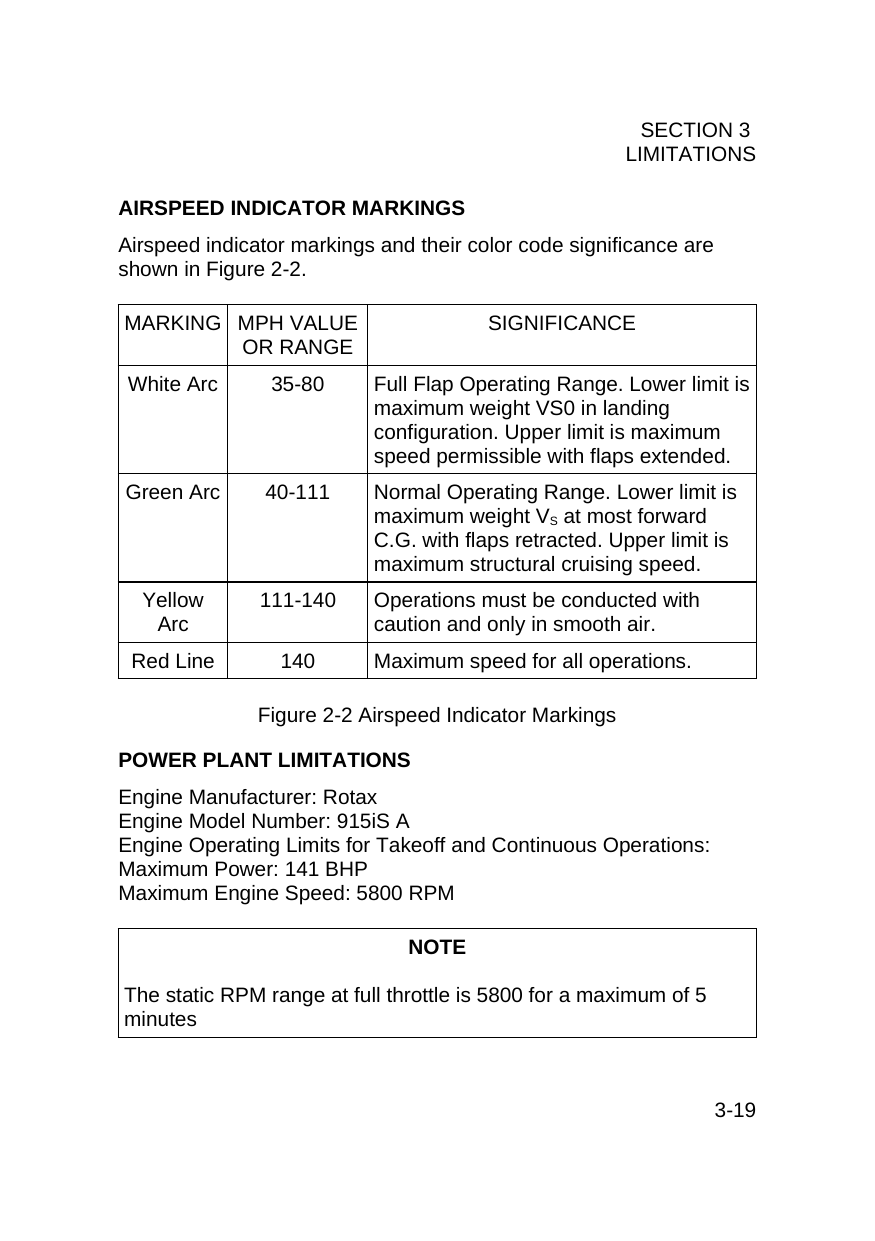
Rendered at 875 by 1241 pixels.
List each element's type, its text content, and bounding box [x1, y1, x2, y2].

table_header NOTE The static RPM range at full throttle is 5800 for a maximum of 5 minutes [119, 929, 756, 1037]
table_cell White Arc [119, 366, 227, 473]
text Engine Model Number: 915iS A [118, 808, 756, 832]
table_cell 35-80 [228, 366, 367, 473]
table_cell Full Flap Operating Range. Lower limit is maximum weight VS0 in landing configuration. Upper limit is maximum speed permissible with flaps extended. [368, 366, 756, 473]
subtitle POWER PLANT LIMITATIONS [118, 748, 756, 772]
table_cell Operations must be conducted with caution and only in smooth air. [368, 583, 756, 642]
table_header MARKING [119, 305, 227, 365]
table_header SIGNIFICANCE [368, 305, 756, 365]
subtitle AIRSPEED INDICATOR MARKINGS [118, 196, 756, 220]
text Figure 2-2 Airspeed Indicator Markings [118, 703, 756, 727]
text Maximum Power: 141 BHP [118, 856, 756, 880]
table_cell Yellow Arc [119, 583, 227, 642]
table_header MPH VALUE OR RANGE [228, 305, 367, 365]
table_cell Normal Operating Range. Lower limit is maximum weight VS at most forward C.G. with flaps retracted. Upper limit is maximum structural cruising speed. [368, 474, 756, 581]
table_cell Red Line [119, 643, 227, 678]
table_cell Green Arc [119, 474, 227, 581]
table_cell 111-140 [228, 583, 367, 642]
table_cell Maximum speed for all operations. [368, 643, 756, 678]
text Engine Manufacturer: Rotax [118, 784, 756, 808]
text Engine Operating Limits for Takeoff and Continuous Operations: [118, 832, 756, 856]
table_cell 40-111 [228, 474, 367, 581]
text Maximum Engine Speed: 5800 RPM [118, 880, 756, 904]
text Airspeed indicator markings and their color code significance are shown in Figure 2-2. [118, 232, 756, 280]
table_cell 140 [228, 643, 367, 678]
